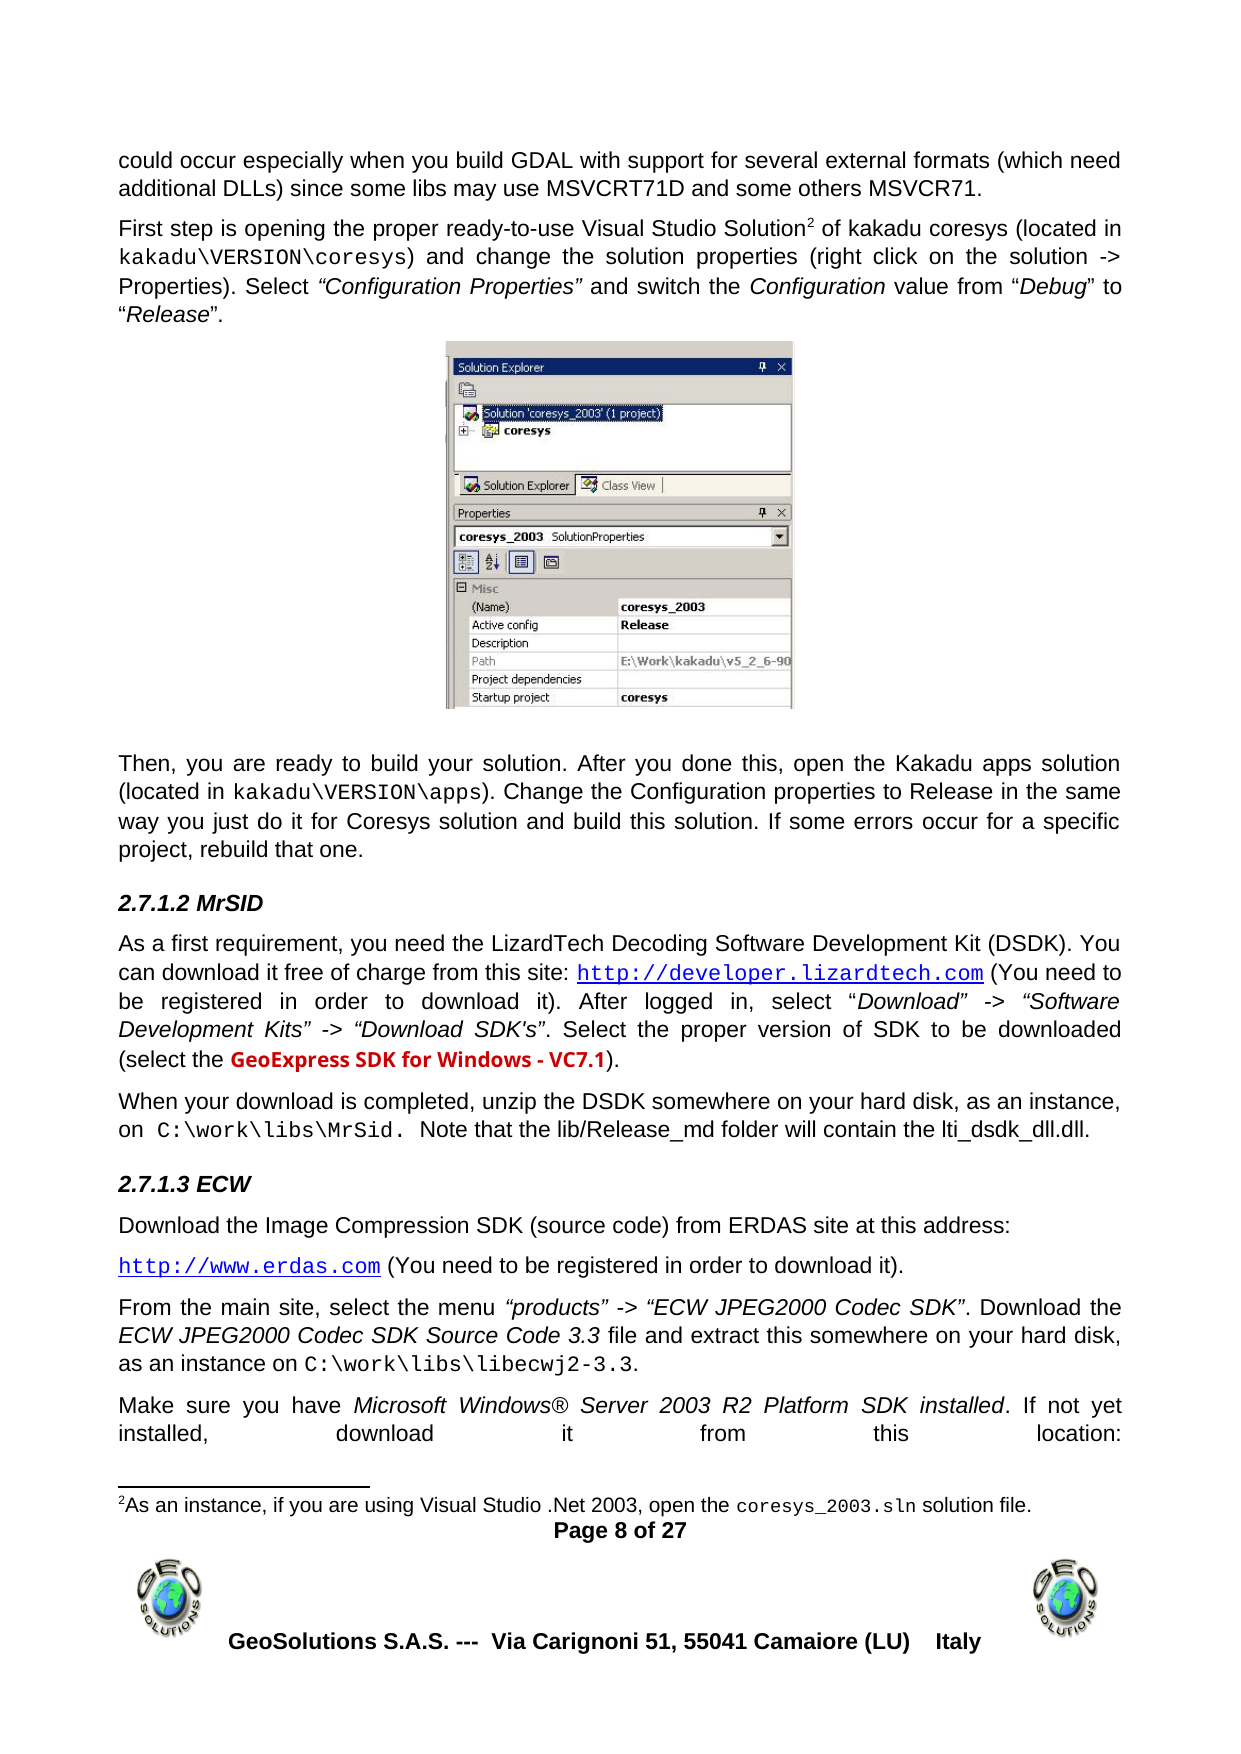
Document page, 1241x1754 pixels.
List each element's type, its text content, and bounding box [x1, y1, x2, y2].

text As a first requirement, you need the LizardTech Decoding Software Development Kit (DSDK). You can download it free of charge from this site: http://developer.lizardtech.com (You need to be registered in order to download it). After logged in, select “Download” -> “Software Development Kits” -> “Download SDK's”. Select the proper version of SDK to be downloaded (select the GeoExpress SDK for Windows - VC7.1). [118, 931, 1122, 1074]
subtitle ECW [118, 1172, 1122, 1198]
text Download the Image Compression SDK (source code) from ERDAS site at this address: [118, 1213, 1122, 1238]
text First step is opening the proper ready-to-use Visual Studio Solution of kakadu coresys (located in kakadu\VERSION\coresys) and change the solution properties (right click on the solution -> Properties). Select “Configuration Properties” and switch the Configuration value from “Debug” to “Release”. [118, 216, 1122, 327]
text As an instance, if you are using Visual Studio .Net 2003, open the coresys_2003.sln solution file. [118, 1493, 1122, 1518]
text http://www.erdas.com (You need to be registered in order to download it). [118, 1253, 1122, 1280]
picture [1030, 1552, 1101, 1641]
text When your download is completed, unzip the DSDK somewhere on your hard disk, as an instance, on C:\work\libs\MrSid. Note that the lib/Release_md folder will contain the lti_dsdk_dll.dll. [118, 1088, 1122, 1144]
picture [134, 1552, 205, 1641]
text Then, you are ready to build your solution. After you done this, open the Kakadu apps solution (located in kakadu\VERSION\apps). Change the Configuration properties to Release in the same way you just do it for Coresys solution and build this solution. If some errors occur for a specific project, rebuild that one. [118, 751, 1122, 862]
picture [445, 341, 795, 709]
text Make sure you have Microsoft Windows® Server 2003 R2 Platform SDK installed. If not yet installed, download it from this location: [118, 1392, 1122, 1446]
subtitle MrSID [118, 890, 1122, 916]
text From the main site, select the menu “products” -> “ECW JPEG2000 Codec SDK”. Download the ECW JPEG2000 Codec SDK Source Code 3.3 file and extract this somewhere on your hard disk, as an instance on C:\work\libs\libecwj2-3.3. [118, 1294, 1122, 1378]
text could occur especially when you build GDAL with support for several external formats (which need additional DLLs) since some libs may use MSVCRT71D and some others MSVCR71. [118, 148, 1122, 201]
